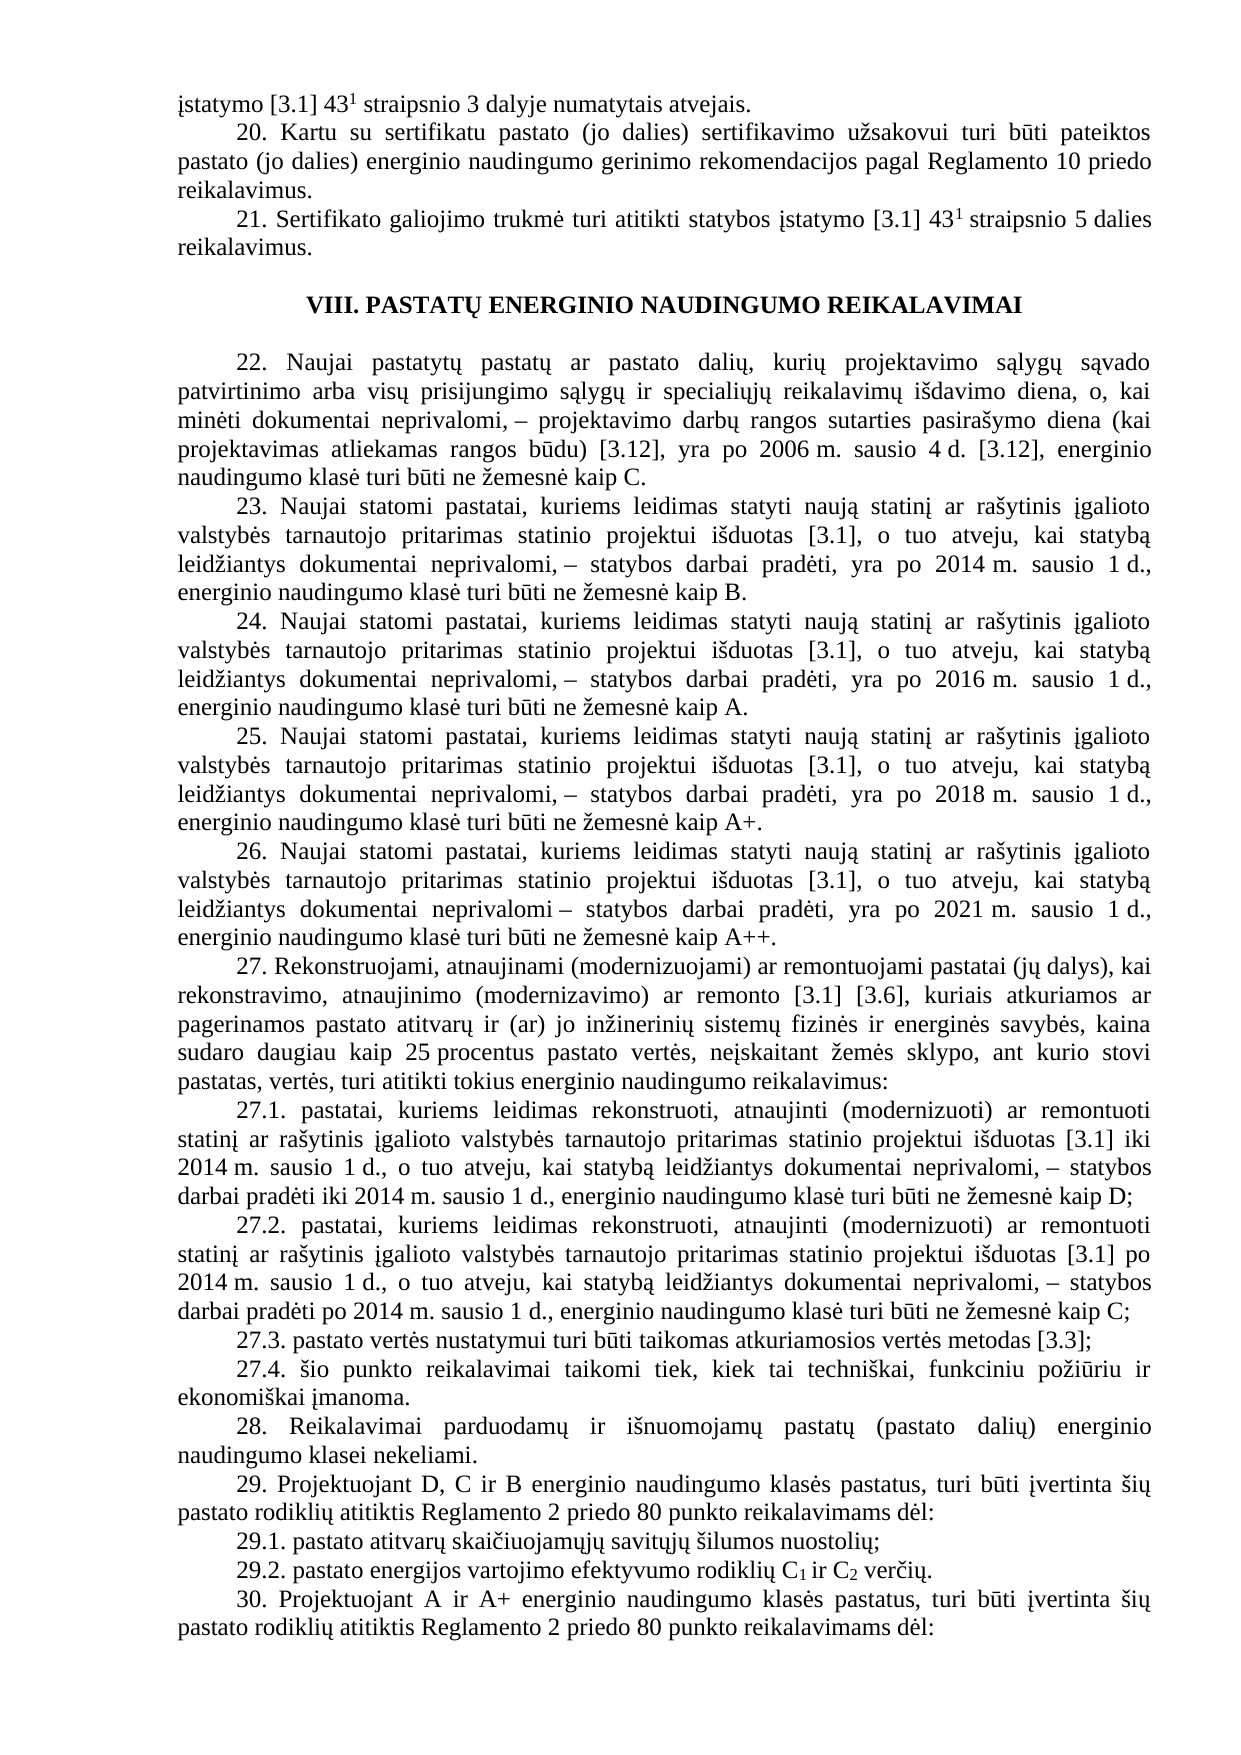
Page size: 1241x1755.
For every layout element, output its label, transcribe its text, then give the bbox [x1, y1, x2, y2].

text 29.1. pastato atitvarų skaičiuojamųjų savitųjų šilumos nuostolių; [177, 1526, 1152, 1555]
text įstatymo [3.1] 431 straipsnio 3 dalyje numatytais atvejais. [177, 89, 1152, 117]
text 27.4. šio punkto reikalavimai taikomi tiek, kiek tai techniškai, funkciniu požiūriu ir ekonomiškai įmanoma. [177, 1354, 1152, 1411]
text 27.3. pastato vertės nustatymui turi būti taikomas atkuriamosios vertės metodas [3.3]; [177, 1325, 1152, 1354]
text VIII. pastatų energiniO naudingumO reikalavimai [177, 290, 1152, 319]
text 29.2. pastato energijos vartojimo efektyvumo rodiklių C1 ir C2 verčių. [177, 1555, 1152, 1584]
text 23. Naujai statomi pastatai, kuriems leidimas statyti naują statinį ar rašytinis įgalioto valstybės tarnautojo pritarimas statinio projektui išduotas [3.1], o tuo atveju, kai statybą leidžiantys dokumentai neprivalomi, – statybos darbai pradėti, yra po 2014 m. sausio 1 d., energinio naudingumo klasė turi būti ne žemesnė kaip B. [177, 491, 1152, 606]
text 26. Naujai statomi pastatai, kuriems leidimas statyti naują statinį ar rašytinis įgalioto valstybės tarnautojo pritarimas statinio projektui išduotas [3.1], o tuo atveju, kai statybą leidžiantys dokumentai neprivalomi – statybos darbai pradėti, yra po 2021 m. sausio 1 d., energinio naudingumo klasė turi būti ne žemesnė kaip A++. [177, 836, 1152, 951]
text 30. Projektuojant A ir A+ energinio naudingumo klasės pastatus, turi būti įvertinta šių pastato rodiklių atitiktis Reglamento 2 priedo 80 punkto reikalavimams dėl: [177, 1584, 1152, 1641]
text 21. Sertifikato galiojimo trukmė turi atitikti statybos įstatymo [3.1] 431 straipsnio 5 dalies reikalavimus. [177, 204, 1152, 261]
text 27.2. pastatai, kuriems leidimas rekonstruoti, atnaujinti (modernizuoti) ar remontuoti statinį ar rašytinis įgalioto valstybės tarnautojo pritarimas statinio projektui išduotas [3.1] po 2014 m. sausio 1 d., o tuo atveju, kai statybą leidžiantys dokumentai neprivalomi, – statybos darbai pradėti po 2014 m. sausio 1 d., energinio naudingumo klasė turi būti ne žemesnė kaip C; [177, 1210, 1152, 1325]
text 27.1. pastatai, kuriems leidimas rekonstruoti, atnaujinti (modernizuoti) ar remontuoti statinį ar rašytinis įgalioto valstybės tarnautojo pritarimas statinio projektui išduotas [3.1] iki 2014 m. sausio 1 d., o tuo atveju, kai statybą leidžiantys dokumentai neprivalomi, – statybos darbai pradėti iki 2014 m. sausio 1 d., energinio naudingumo klasė turi būti ne žemesnė kaip D; [177, 1095, 1152, 1210]
text 24. Naujai statomi pastatai, kuriems leidimas statyti naują statinį ar rašytinis įgalioto valstybės tarnautojo pritarimas statinio projektui išduotas [3.1], o tuo atveju, kai statybą leidžiantys dokumentai neprivalomi, – statybos darbai pradėti, yra po 2016 m. sausio 1 d., energinio naudingumo klasė turi būti ne žemesnė kaip A. [177, 606, 1152, 721]
text 27. Rekonstruojami, atnaujinami (modernizuojami) ar remontuojami pastatai (jų dalys), kai rekonstravimo, atnaujinimo (modernizavimo) ar remonto [3.1] [3.6], kuriais atkuriamos ar pagerinamos pastato atitvarų ir (ar) jo inžinerinių sistemų fizinės ir energinės savybės, kaina sudaro daugiau kaip 25 procentus pastato vertės, neįskaitant žemės sklypo, ant kurio stovi pastatas, vertės, turi atitikti tokius energinio naudingumo reikalavimus: [177, 951, 1152, 1095]
text 28. Reikalavimai parduodamų ir išnuomojamų pastatų (pastato dalių) energinio naudingumo klasei nekeliami. [177, 1411, 1152, 1469]
text 29. Projektuojant D, C ir B energinio naudingumo klasės pastatus, turi būti įvertinta šių pastato rodiklių atitiktis Reglamento 2 priedo 80 punkto reikalavimams dėl: [177, 1469, 1152, 1526]
text 20. Kartu su sertifikatu pastato (jo dalies) sertifikavimo užsakovui turi būti pateiktos pastato (jo dalies) energinio naudingumo gerinimo rekomendacijos pagal Reglamento 10 priedo reikalavimus. [177, 117, 1152, 204]
text 22. Naujai pastatytų pastatų ar pastato dalių, kurių projektavimo sąlygų sąvado patvirtinimo arba visų prisijungimo sąlygų ir specialiųjų reikalavimų išdavimo diena, o, kai minėti dokumentai neprivalomi, – projektavimo darbų rangos sutarties pasirašymo diena (kai projektavimas atliekamas rangos būdu) [3.12], yra po 2006 m. sausio 4 d. [3.12], energinio naudingumo klasė turi būti ne žemesnė kaip C. [177, 347, 1152, 491]
text 25. Naujai statomi pastatai, kuriems leidimas statyti naują statinį ar rašytinis įgalioto valstybės tarnautojo pritarimas statinio projektui išduotas [3.1], o tuo atveju, kai statybą leidžiantys dokumentai neprivalomi, – statybos darbai pradėti, yra po 2018 m. sausio 1 d., energinio naudingumo klasė turi būti ne žemesnė kaip A+. [177, 721, 1152, 836]
